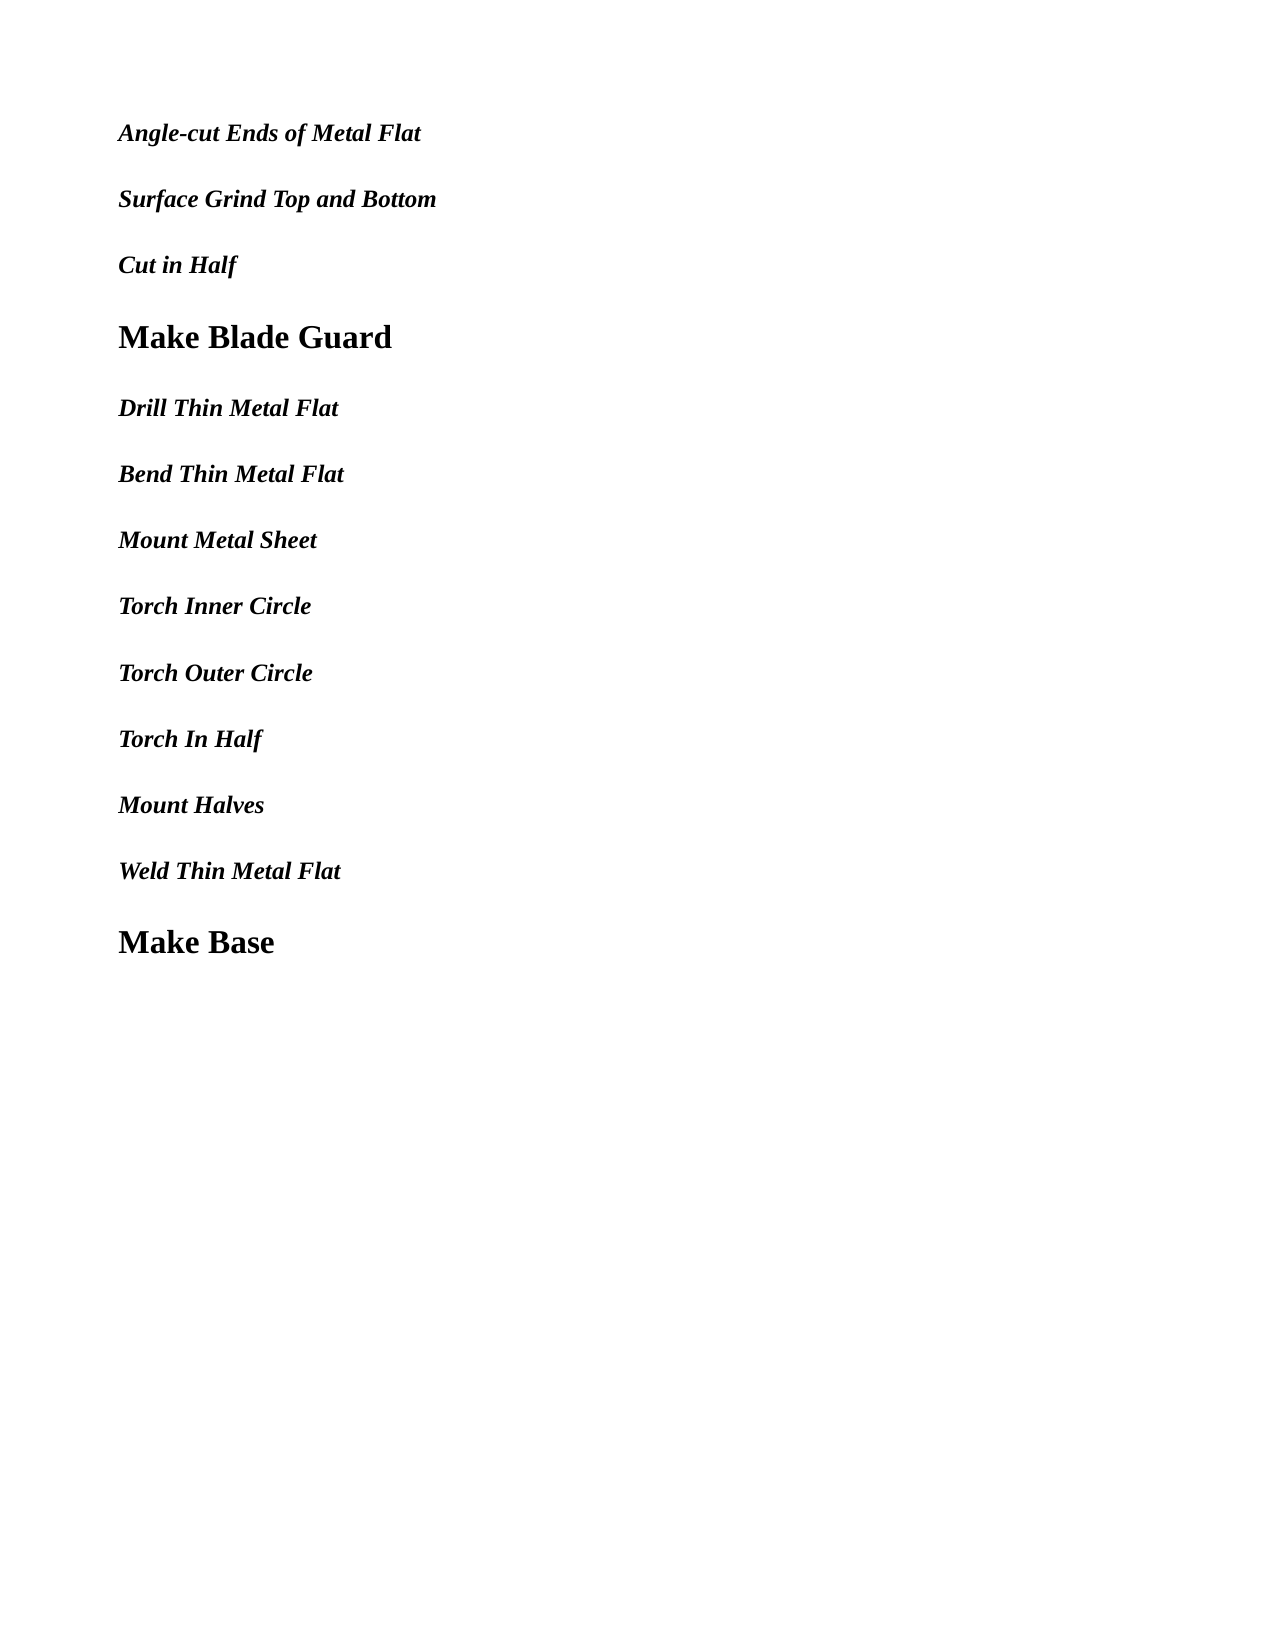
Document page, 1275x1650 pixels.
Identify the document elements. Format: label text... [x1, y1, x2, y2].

subtitle Torch Outer Circle [118, 658, 1157, 686]
subtitle Drill Thin Metal Flat [118, 393, 1157, 421]
subtitle Angle-cut Ends of Metal Flat [118, 118, 1157, 147]
subtitle Torch In Half [118, 724, 1157, 753]
subtitle Cut in Half [118, 251, 1157, 279]
subtitle Mount Halves [118, 790, 1157, 819]
subtitle Weld Thin Metal Flat [118, 856, 1157, 885]
subtitle Make Blade Guard [118, 317, 1157, 355]
subtitle Mount Metal Sheet [118, 525, 1157, 554]
subtitle Surface Grind Top and Bottom [118, 184, 1157, 213]
subtitle Make Base [118, 923, 1157, 961]
subtitle Torch Inner Circle [118, 591, 1157, 620]
subtitle Bend Thin Metal Flat [118, 459, 1157, 488]
